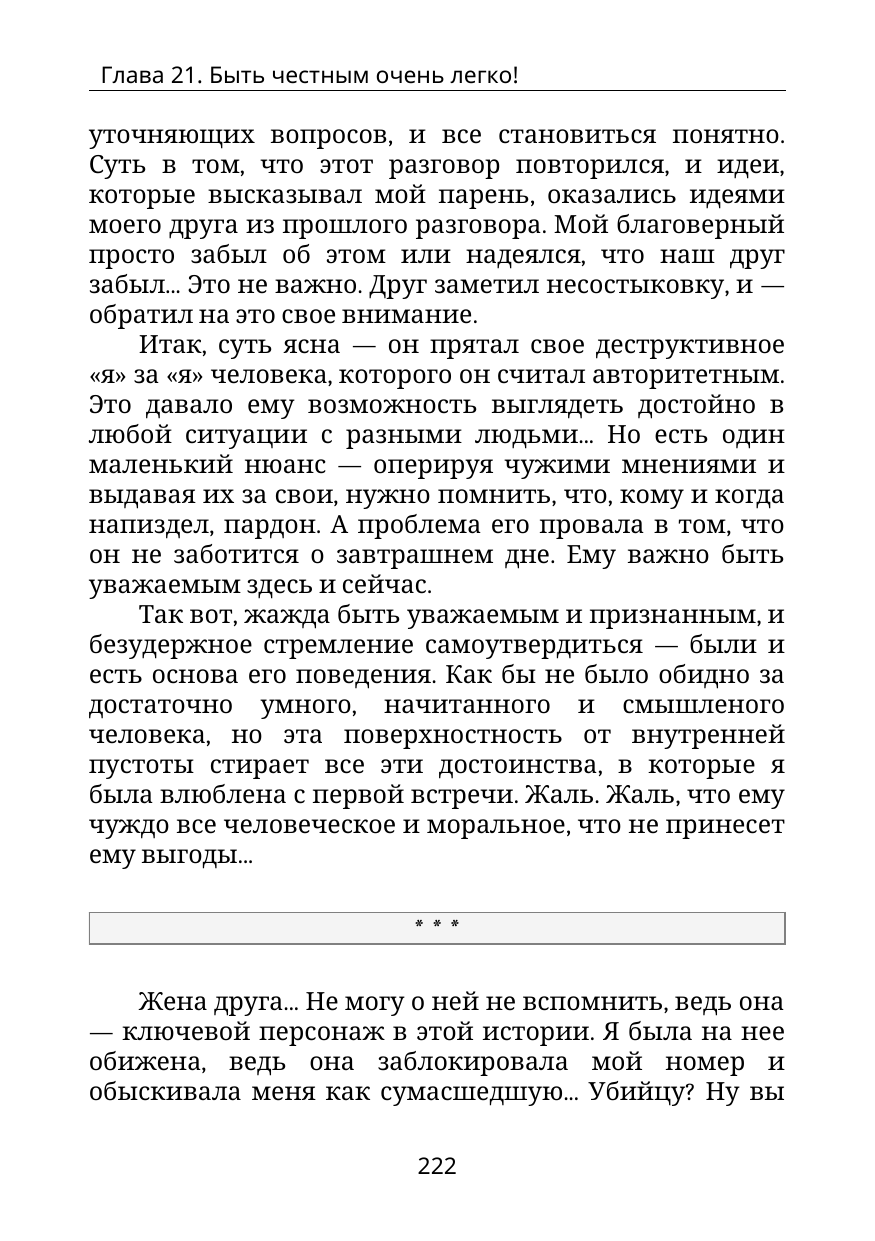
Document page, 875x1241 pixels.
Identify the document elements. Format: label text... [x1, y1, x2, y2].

text уточняющих вопросов, и все становиться понятно. Суть в том, что этот разговор повторился, и идеи, которые высказывал мой парень, оказались идеями моего друга из прошлого разговора. Мой благоверный просто забыл об этом или надеялся, что наш друг забыл... Это не важно. Друг заметил несостыковку, и — обратил на это свое внимание. [88, 120, 786, 330]
text Итак, суть ясна — он прятал свое деструктивное «я» за «я» человека, которого он считал авторитетным. Это давало ему возможность выглядеть достойно в любой ситуации с разными людьми... Но есть один маленький нюанс — оперируя чужими мнениями и выдавая их за свои, нужно помнить, что, кому и когда напиздел, пардон. А проблема его провала в том, что он не заботится о завтрашнем дне. Ему важно быть уважаемым здесь и сейчас. [88, 330, 786, 600]
subtitle * * * [90, 913, 784, 943]
text Жена друга... Не могу о ней не вспомнить, ведь она — ключевой персонаж в этой истории. Я была на нее обижена, ведь она заблокировала мой номер и обыскивала меня как сумасшедшую... Убийцу? Ну вы [88, 986, 786, 1106]
text Так вот, жажда быть уважаемым и признанным, и безудержное стремление самоутвердиться — были и есть основа его поведения. Как бы не было обидно за достаточно умного, начитанного и смышленого человека, но эта поверхностность от внутренней пустоты стирает все эти достоинства, в которые я была влюблена с первой встречи. Жаль. Жаль, что ему чуждо все человеческое и моральное, что не принесет ему выгоды... [88, 600, 786, 870]
